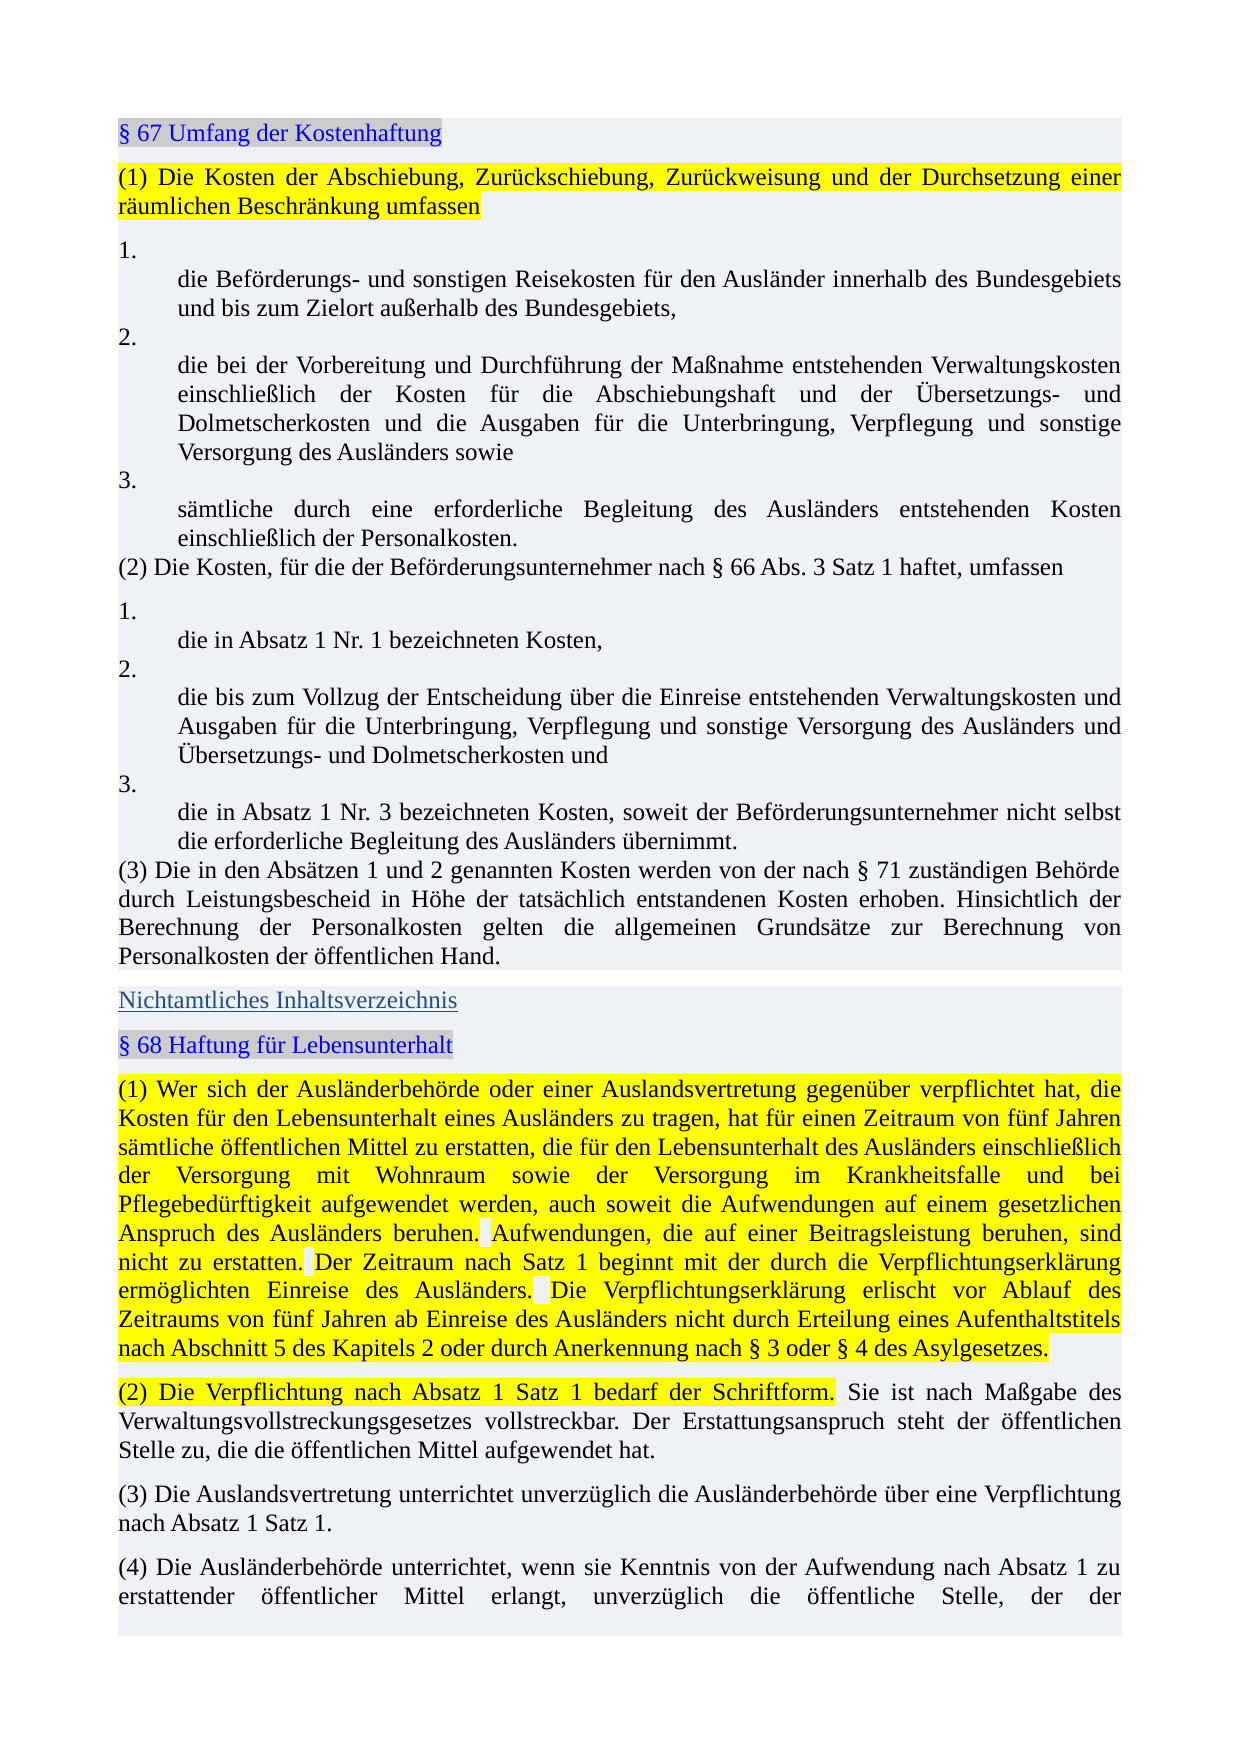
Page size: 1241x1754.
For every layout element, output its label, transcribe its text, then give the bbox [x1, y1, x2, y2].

subtitle 3. [118, 466, 1122, 494]
list die in Absatz 1 Nr. 1 bezeichneten Kosten, [177, 625, 1122, 654]
subtitle 3. [118, 769, 1122, 797]
subtitle § 68 Haftung für Lebensunterhalt [118, 1030, 1122, 1059]
text (1) Die Kosten der Abschiebung, Zurückschiebung, Zurückweisung und der Durchsetzung einer räumlichen Beschränkung umfassen [118, 162, 1122, 220]
subtitle 1. [118, 236, 1122, 264]
subtitle 1. [118, 596, 1122, 625]
text (3) Die Auslandsvertretung unterrichtet unverzüglich die Ausländerbehörde über eine Verpflichtung nach Absatz 1 Satz 1. [118, 1479, 1122, 1537]
text (2) Die Verpflichtung nach Absatz 1 Satz 1 bedarf der Schriftform. Sie ist nach Maßgabe des Verwaltungsvollstreckungsgesetzes vollstreckbar. Der Erstattungsanspruch steht der öffentlichen Stelle zu, die die öffentlichen Mittel aufgewendet hat. [118, 1377, 1122, 1464]
list die Beförderungs- und sonstigen Reisekosten für den Ausländer innerhalb des Bundesgebiets und bis zum Zielort außerhalb des Bundesgebiets, [177, 264, 1122, 322]
text (1) Wer sich der Ausländerbehörde oder einer Auslandsvertretung gegenüber verpflichtet hat, die Kosten für den Lebensunterhalt eines Ausländers zu tragen, hat für einen Zeitraum von fünf Jahren sämtliche öffentlichen Mittel zu erstatten, die für den Lebensunterhalt des Ausländers einschließlich der Versorgung mit Wohnraum sowie der Versorgung im Krankheitsfalle und bei Pflegebedürftigkeit aufgewendet werden, auch soweit die Aufwendungen auf einem gesetzlichen Anspruch des Ausländers beruhen. Aufwendungen, die auf einer Beitragsleistung beruhen, sind nicht zu erstatten. Der Zeitraum nach Satz 1 beginnt mit der durch die Verpflichtungserklärung ermöglichten Einreise des Ausländers. Die Verpflichtungserklärung erlischt vor Ablauf des Zeitraums von fünf Jahren ab Einreise des Ausländers nicht durch Erteilung eines Aufenthaltstitels nach Abschnitt 5 des Kapitels 2 oder durch Anerkennung nach § 3 oder § 4 des Asylgesetzes. [118, 1074, 1122, 1362]
text Nichtamtliches Inhaltsverzeichnis [118, 986, 1122, 1014]
list die bis zum Vollzug der Entscheidung über die Einreise entstehenden Verwaltungskosten und Ausgaben für die Unterbringung, Verpflegung und sonstige Versorgung des Ausländers und Übersetzungs- und Dolmetscherkosten und [177, 682, 1122, 769]
list die in Absatz 1 Nr. 3 bezeichneten Kosten, soweit der Beförderungsunternehmer nicht selbst die erforderliche Begleitung des Ausländers übernimmt. [177, 797, 1122, 855]
subtitle § 67 Umfang der Kostenhaftung [118, 118, 1122, 147]
subtitle 2. [118, 654, 1122, 682]
text (3) Die in den Absätzen 1 und 2 genannten Kosten werden von der nach § 71 zuständigen Behörde durch Leistungsbescheid in Höhe der tatsächlich entstandenen Kosten erhoben. Hinsichtlich der Berechnung der Personalkosten gelten die allgemeinen Grundsätze zur Berechnung von Personalkosten der öffentlichen Hand. [118, 855, 1122, 970]
text (2) Die Kosten, für die der Beförderungsunternehmer nach § 66 Abs. 3 Satz 1 haftet, umfassen [118, 552, 1122, 581]
list die bei der Vorbereitung und Durchführung der Maßnahme entstehenden Verwaltungskosten einschließlich der Kosten für die Abschiebungshaft und der Übersetzungs- und Dolmetscherkosten und die Ausgaben für die Unterbringung, Verpflegung und sonstige Versorgung des Ausländers sowie [177, 351, 1122, 466]
subtitle 2. [118, 322, 1122, 351]
text (4) Die Ausländerbehörde unterrichtet, wenn sie Kenntnis von der Aufwendung nach Absatz 1 zu erstattender öffentlicher Mittel erlangt, unverzüglich die öffentliche Stelle, der der [118, 1552, 1122, 1610]
list sämtliche durch eine erforderliche Begleitung des Ausländers entstehenden Kosten einschließlich der Personalkosten. [177, 494, 1122, 552]
